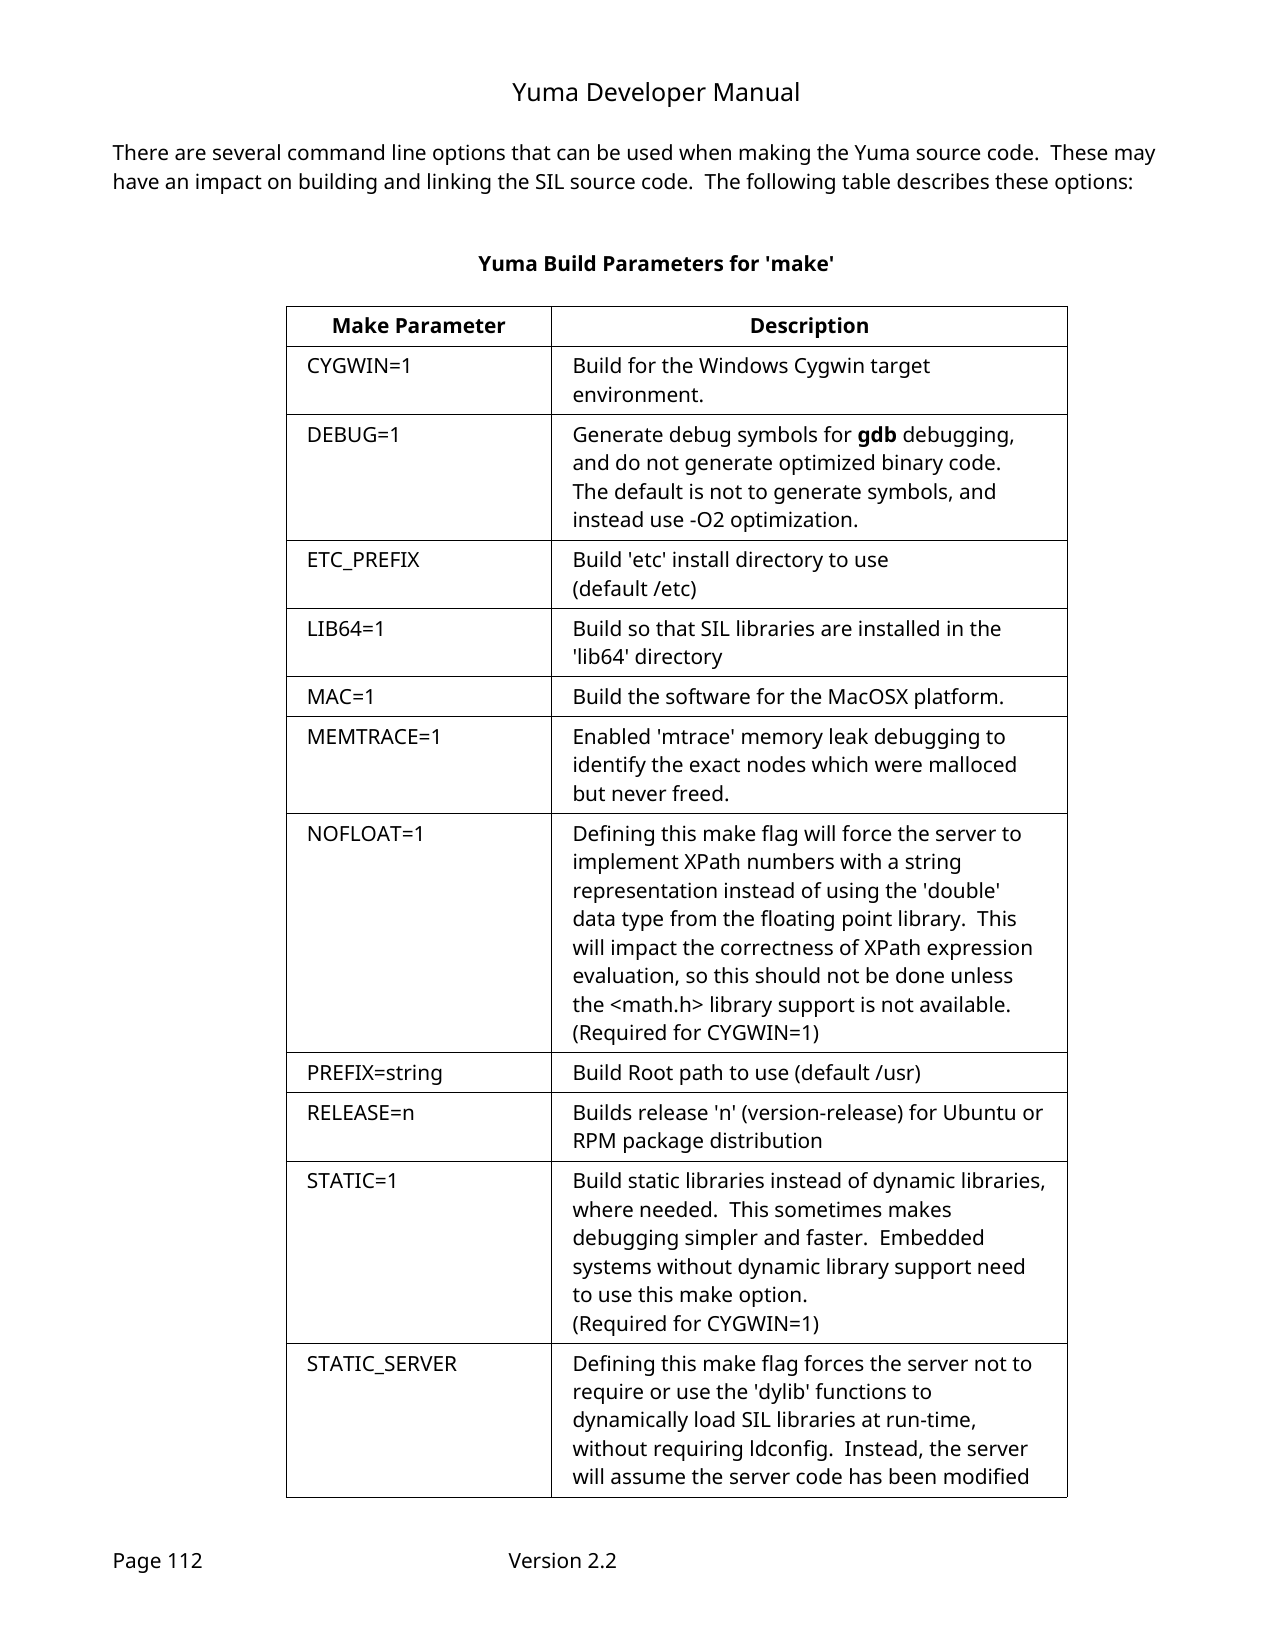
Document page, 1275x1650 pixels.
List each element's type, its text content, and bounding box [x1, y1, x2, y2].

table_cell Build for the Windows Cygwin target environment. [552, 347, 1067, 414]
table_cell Build Root path to use (default /usr) [552, 1053, 1067, 1092]
table_cell STATIC=1 [287, 1162, 551, 1343]
table_cell DEBUG=1 [287, 415, 551, 539]
table_cell MAC=1 [287, 677, 551, 716]
table_cell MEMTRACE=1 [287, 717, 551, 813]
table_cell Build so that SIL libraries are installed in the 'lib64' directory [552, 609, 1067, 676]
table_cell Defining this make flag forces the server not to require or use the 'dylib' functions to dynamically load SIL libraries at run-time, without requiring ldconfig. Instead, the server will assume the server code has been modified [552, 1344, 1067, 1497]
table_cell Builds release 'n' (version-release) for Ubuntu or RPM package distribution [552, 1093, 1067, 1161]
table_cell Defining this make flag will force the server to implement XPath numbers with a string representation instead of using the 'double' data type from the floating point library. This will impact the correctness of XPath expression evaluation, so this should not be done unless the <math.h> library support is not available. (Required for CYGWIN=1) [552, 814, 1067, 1052]
table_cell Enabled 'mtrace' memory leak debugging to identify the exact nodes which were malloced but never freed. [552, 717, 1067, 813]
table_cell Generate debug symbols for gdb debugging, and do not generate optimized binary code. The default is not to generate symbols, and instead use -O2 optimization. [552, 415, 1067, 539]
table_cell LIB64=1 [287, 609, 551, 676]
text There are several command line options that can be used when making the Yuma source code. These may have an impact on building and linking the SIL source code. The following table describes these options: [112, 138, 1200, 195]
table_cell Build the software for the MacOSX platform. [552, 677, 1067, 716]
table_cell ETC_PREFIX [287, 541, 551, 608]
table_cell NOFLOAT=1 [287, 814, 551, 1052]
table_cell RELEASE=n [287, 1093, 551, 1161]
table_header Description [552, 307, 1067, 346]
table_cell CYGWIN=1 [287, 347, 551, 414]
table_cell PREFIX=string [287, 1053, 551, 1092]
table_cell STATIC_SERVER [287, 1344, 551, 1497]
table_cell Build 'etc' install directory to use (default /etc) [552, 541, 1067, 608]
table_cell Build static libraries instead of dynamic libraries, where needed. This sometimes makes debugging simpler and faster. Embedded systems without dynamic library support need to use this make option. (Required for CYGWIN=1) [552, 1162, 1067, 1343]
table_header Make Parameter [287, 307, 551, 346]
subtitle Yuma Build Parameters for 'make' [127, 249, 1185, 277]
